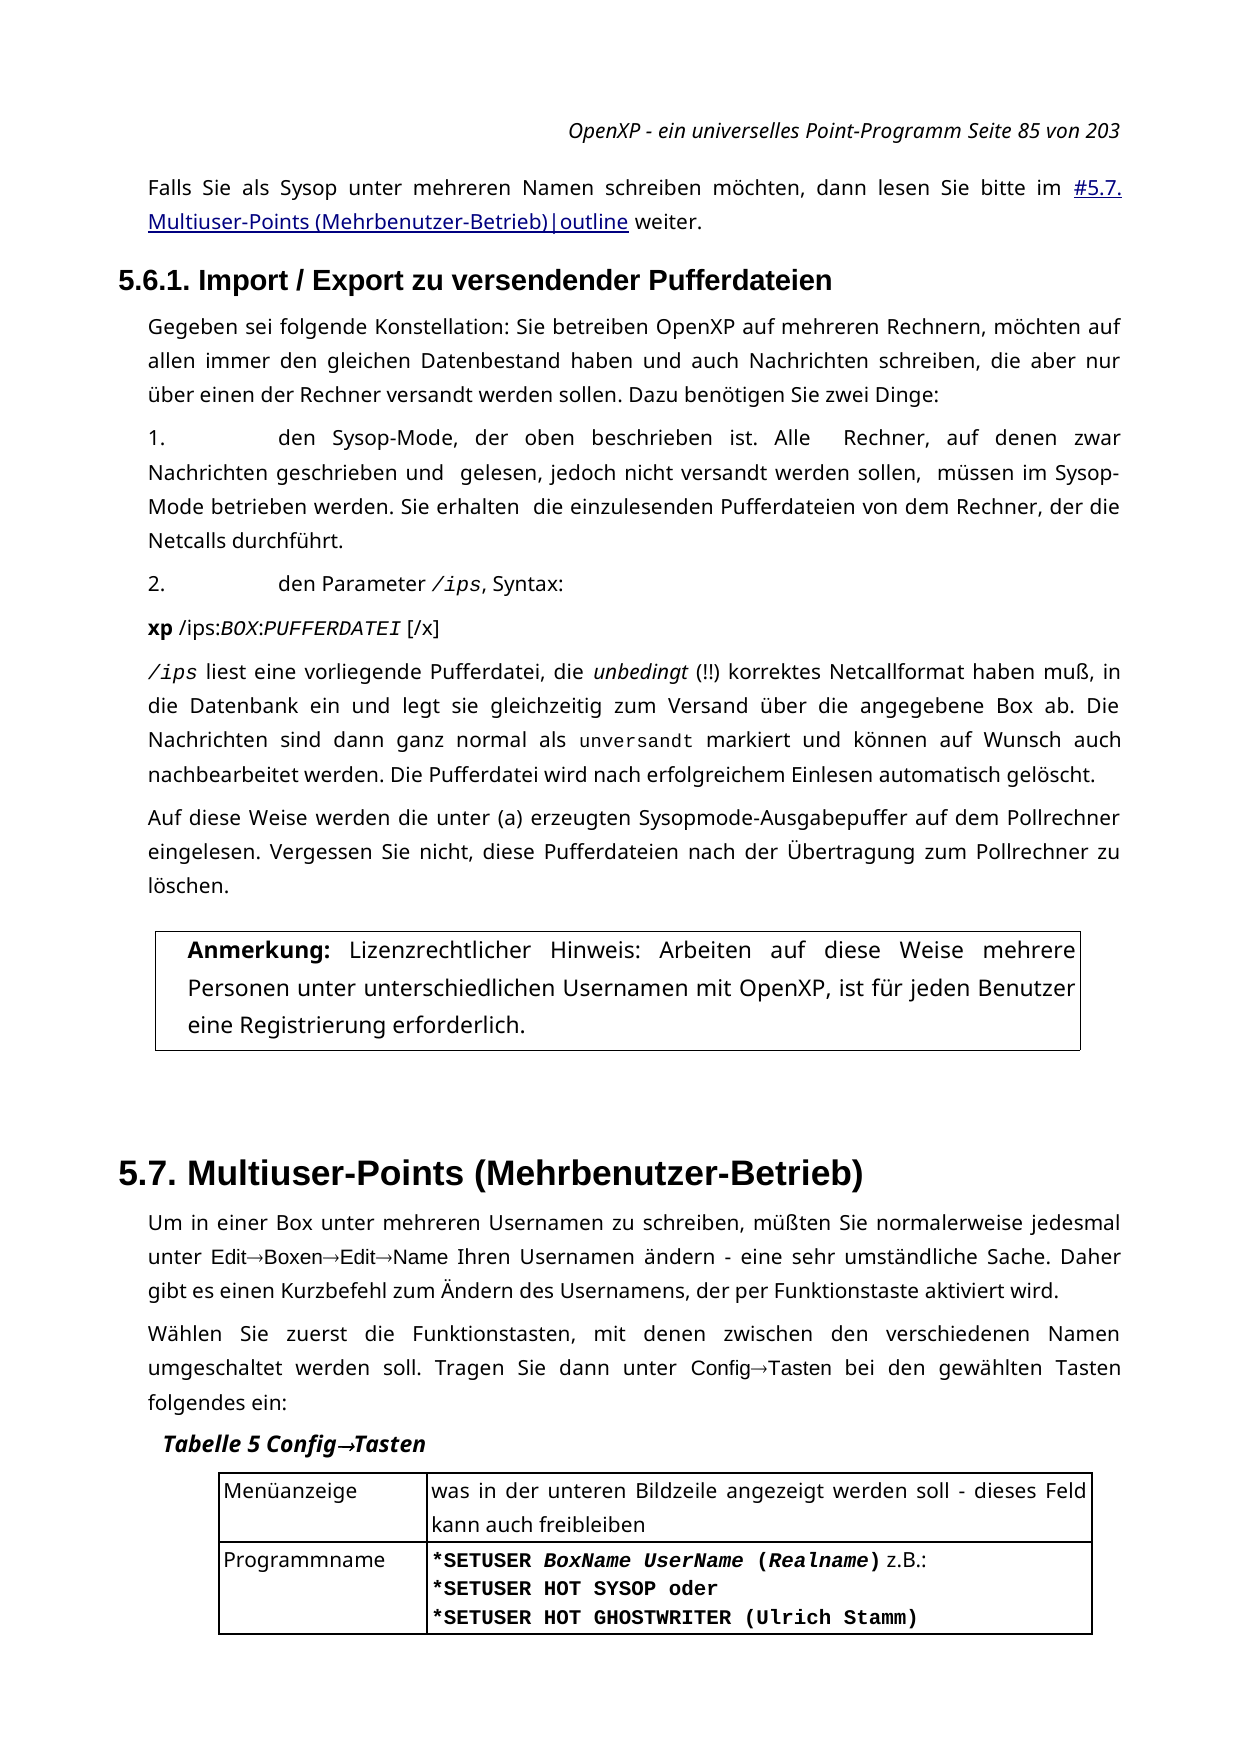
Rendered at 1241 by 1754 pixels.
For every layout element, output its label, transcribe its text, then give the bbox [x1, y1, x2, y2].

text xp /ips:BOX:PUFFERDATEI [/x] [148, 613, 1122, 642]
text 2. den Parameter /ips, Syntax: [148, 569, 1122, 598]
table_header was in der unteren Bildzeile angezeigt werden soll - dieses Feld kann auch freibleiben [428, 1474, 1091, 1541]
text Falls Sie als Sysop unter mehreren Namen schreiben möchten, dann lesen Sie bitte im #5.7. Multiuser-Points (Mehrbenutzer-Betrieb)|outline weiter. [148, 173, 1122, 235]
text Um in einer Box unter mehreren Usernamen zu schreiben, müßten Sie normalerweise jedesmal unter Edit®Boxen®Edit®Name Ihren Usernamen ändern - eine sehr umständliche Sache. Daher gibt es einen Kurzbefehl zum Ändern des Usernamens, der per Funktionstaste aktiviert wird. [148, 1207, 1122, 1304]
table_header Menüanzeige [220, 1474, 426, 1541]
text Auf diese Weise werden die unter (a) erzeugten Sysopmode-Ausgabepuffer auf dem Pollrechner eingelesen. Vergessen Sie nicht, diese Pufferdateien nach der Übertragung zum Pollrechner zu löschen. [148, 803, 1122, 900]
subtitle 5.7. Multiuser-Points (Mehrbenutzer-Betrieb) [118, 1146, 1122, 1193]
table_cell Programmname [220, 1543, 426, 1633]
text Gegeben sei folgende Konstellation: Sie betreiben OpenXP auf mehreren Rechnern, möchten auf allen immer den gleichen Datenbestand haben und auch Nachrichten schreiben, die aber nur über einen der Rechner versandt werden sollen. Dazu benötigen Sie zwei Dinge: [148, 312, 1122, 408]
text /ips liest eine vorliegende Pufferdatei, die unbedingt (!!) korrektes Netcallformat haben muß, in die Datenbank ein und legt sie gleichzeitig zum Versand über die angegebene Box ab. Die Nachrichten sind dann ganz normal als unversandt markiert und können auf Wunsch auch nachbearbeitet werden. Die Pufferdatei wird nach erfolgreichem Einlesen automatisch gelöscht. [148, 657, 1122, 788]
table_cell *SETUSER BoxName UserName (Realname) z.B.: *SETUSER HOT SYSOP oder *SETUSER HOT GHOSTWRITER (Ulrich Stamm) [428, 1543, 1091, 1633]
text 1. den Sysop-Mode, der oben beschrieben ist. Alle Rechner, auf denen zwar Nachrichten geschrieben und gelesen, jedoch nicht versandt werden sollen, müssen im Sysop-Mode betrieben werden. Sie erhalten die einzulesenden Pufferdateien von dem Rechner, der die Netcalls durchführt. [148, 423, 1122, 554]
text Tabelle 5 Config®Tasten [162, 1428, 1122, 1459]
subtitle 5.6.1. Import / Export zu versendender Pufferdateien [118, 258, 1122, 297]
text Anmerkung: Lizenzrechtlicher Hinweis: Arbeiten auf diese Weise mehrere Personen unter unterschiedlichen Usernamen mit OpenXP, ist für jeden Benutzer eine Registrierung erforderlich. [187, 934, 1077, 1040]
text Wählen Sie zuerst die Funktionstasten, mit denen zwischen den verschiedenen Namen umgeschaltet werden soll. Tragen Sie dann unter Config®Tasten bei den gewählten Tasten folgendes ein: [148, 1319, 1122, 1416]
